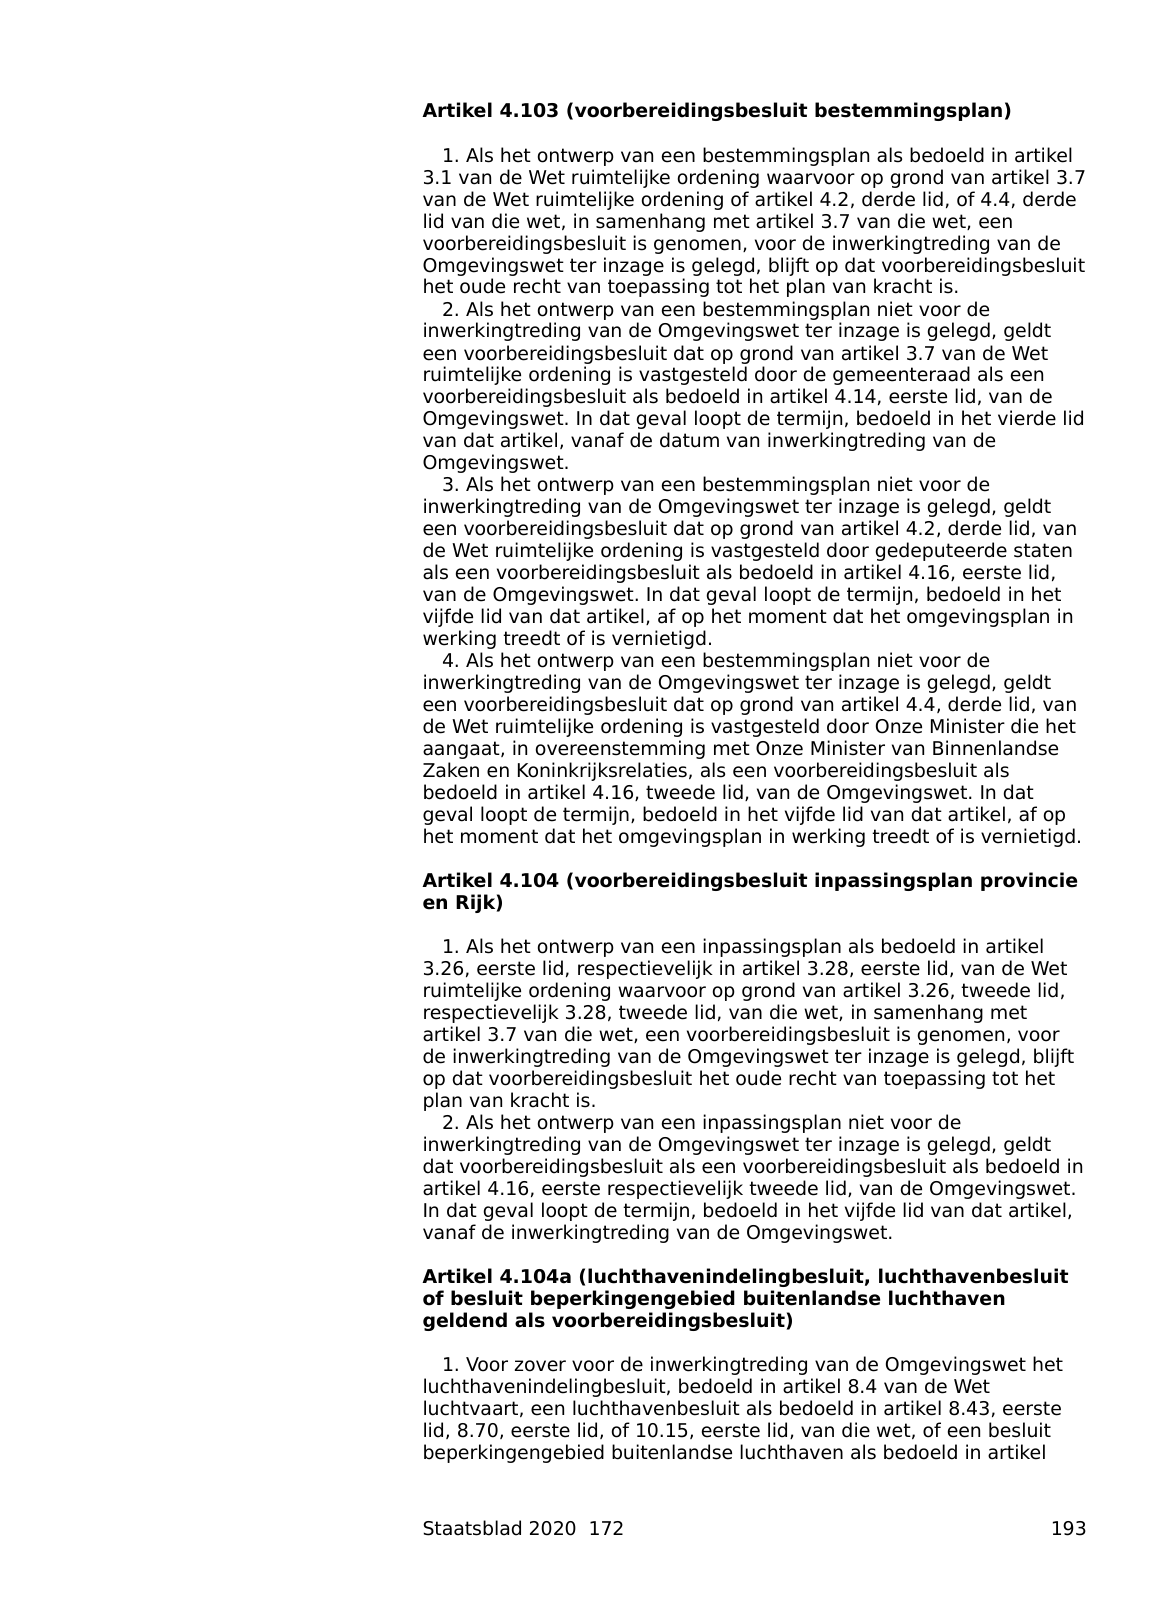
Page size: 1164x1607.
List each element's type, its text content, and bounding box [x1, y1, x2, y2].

text 1. Voor zover voor de inwerkingtreding van de Omgevingswet het luchthavenindelingbesluit, bedoeld in artikel 8.4 van de Wet luchtvaart, een luchthavenbesluit als bedoeld in artikel 8.43, eerste lid, 8.70, eerste lid, of 10.15, eerste lid, van die wet, of een besluit beperkingengebied buitenlandse luchthaven als bedoeld in artikel [422, 1354, 1087, 1464]
subtitle Artikel 4.103 (voorbereidingsbesluit bestemmingsplan) [422, 100, 1087, 122]
text 1. Als het ontwerp van een inpassingsplan als bedoeld in artikel 3.26, eerste lid, respectievelijk in artikel 3.28, eerste lid, van de Wet ruimtelijke ordening waarvoor op grond van artikel 3.26, tweede lid, respectievelijk 3.28, tweede lid, van die wet, in samenhang met artikel 3.7 van die wet, een voorbereidingsbesluit is genomen, voor de inwerkingtreding van de Omgevingswet ter inzage is gelegd, blijft op dat voorbereidingsbesluit het oude recht van toepassing tot het plan van kracht is. [422, 936, 1087, 1112]
text 4. Als het ontwerp van een bestemmingsplan niet voor de inwerkingtreding van de Omgevingswet ter inzage is gelegd, geldt een voorbereidingsbesluit dat op grond van artikel 4.4, derde lid, van de Wet ruimtelijke ordening is vastgesteld door Onze Minister die het aangaat, in overeenstemming met Onze Minister van Binnenlandse Zaken en Koninkrijksrelaties, als een voorbereidingsbesluit als bedoeld in artikel 4.16, tweede lid, van de Omgevingswet. In dat geval loopt de termijn, bedoeld in het vijfde lid van dat artikel, af op het moment dat het omgevingsplan in werking treedt of is vernietigd. [422, 650, 1087, 848]
text 2. Als het ontwerp van een bestemmingsplan niet voor de inwerkingtreding van de Omgevingswet ter inzage is gelegd, geldt een voorbereidingsbesluit dat op grond van artikel 3.7 van de Wet ruimtelijke ordening is vastgesteld door de gemeenteraad als een voorbereidingsbesluit als bedoeld in artikel 4.14, eerste lid, van de Omgevingswet. In dat geval loopt de termijn, bedoeld in het vierde lid van dat artikel, vanaf de datum van inwerkingtreding van de Omgevingswet. [422, 298, 1087, 474]
subtitle Artikel 4.104 (voorbereidingsbesluit inpassingsplan provincie en Rijk) [422, 870, 1087, 914]
text 1. Als het ontwerp van een bestemmingsplan als bedoeld in artikel 3.1 van de Wet ruimtelijke ordening waarvoor op grond van artikel 3.7 van de Wet ruimtelijke ordening of artikel 4.2, derde lid, of 4.4, derde lid van die wet, in samenhang met artikel 3.7 van die wet, een voorbereidingsbesluit is genomen, voor de inwerkingtreding van de Omgevingswet ter inzage is gelegd, blijft op dat voorbereidingsbesluit het oude recht van toepassing tot het plan van kracht is. [422, 144, 1087, 298]
text 3. Als het ontwerp van een bestemmingsplan niet voor de inwerkingtreding van de Omgevingswet ter inzage is gelegd, geldt een voorbereidingsbesluit dat op grond van artikel 4.2, derde lid, van de Wet ruimtelijke ordening is vastgesteld door gedeputeerde staten als een voorbereidingsbesluit als bedoeld in artikel 4.16, eerste lid, van de Omgevingswet. In dat geval loopt de termijn, bedoeld in het vijfde lid van dat artikel, af op het moment dat het omgevingsplan in werking treedt of is vernietigd. [422, 474, 1087, 650]
subtitle Artikel 4.104a (luchthavenindelingbesluit, luchthavenbesluit of besluit beperkingengebied buitenlandse luchthaven geldend als voorbereidingsbesluit) [422, 1266, 1087, 1332]
text 2. Als het ontwerp van een inpassingsplan niet voor de inwerkingtreding van de Omgevingswet ter inzage is gelegd, geldt dat voorbereidingsbesluit als een voorbereidingsbesluit als bedoeld in artikel 4.16, eerste respectievelijk tweede lid, van de Omgevingswet. In dat geval loopt de termijn, bedoeld in het vijfde lid van dat artikel, vanaf de inwerkingtreding van de Omgevingswet. [422, 1112, 1087, 1244]
